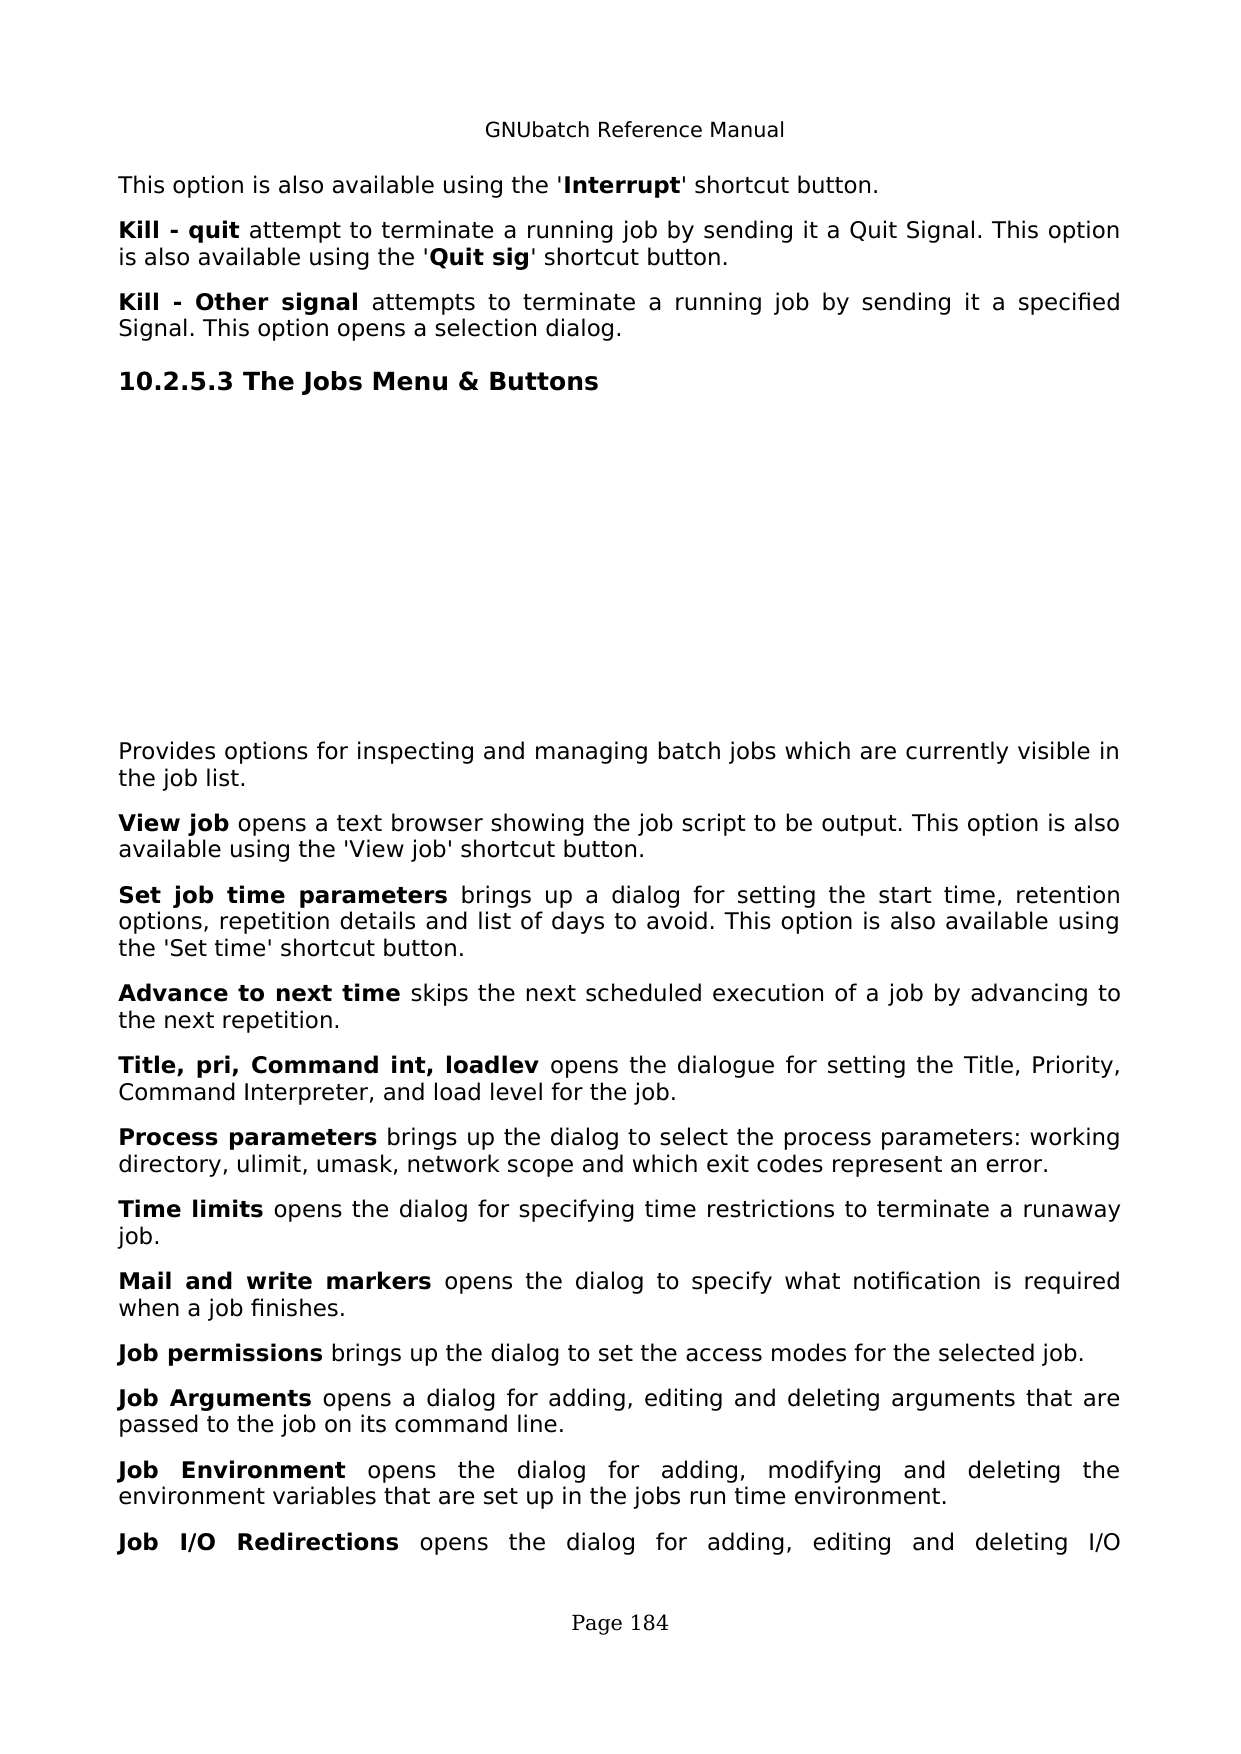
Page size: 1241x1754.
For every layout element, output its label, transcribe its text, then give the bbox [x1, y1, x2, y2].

text This option is also available using the 'Interrupt' shortcut button. [118, 172, 1122, 199]
text Job Arguments opens a dialog for adding, editing and deleting arguments that are passed to the job on its command line. [118, 1385, 1122, 1438]
text Job I/O Redirections opens the dialog for adding, editing and deleting I/O [118, 1529, 1122, 1555]
subtitle The Jobs Menu & Buttons [118, 367, 1122, 397]
text Time limits opens the dialog for specifying time restrictions to terminate a runaway job. [118, 1196, 1122, 1249]
text Provides options for inspecting and managing batch jobs which are currently visible in the job list. [118, 738, 1122, 792]
text Mail and write markers opens the dialog to specify what notification is required when a job finishes. [118, 1268, 1122, 1321]
text Set job time parameters brings up a dialog for setting the start time, retention options, repetition details and list of days to avoid. This option is also available using the 'Set time' shortcut button. [118, 882, 1122, 962]
text Title, pri, Command int, loadlev opens the dialogue for setting the Title, Priority, Command Interpreter, and load level for the job. [118, 1052, 1122, 1106]
text Job permissions brings up the dialog to set the access modes for the selected job. [118, 1340, 1122, 1367]
text Process parameters brings up the dialog to select the process parameters: working directory, ulimit, umask, network scope and which exit codes represent an error. [118, 1124, 1122, 1178]
text Kill - quit attempt to terminate a running job by sending it a Quit Signal. This option is also available using the 'Quit sig' shortcut button. [118, 217, 1122, 271]
text Advance to next time skips the next scheduled execution of a job by advancing to the next repetition. [118, 980, 1122, 1034]
text Job Environment opens the dialog for adding, modifying and deleting the environment variables that are set up in the jobs run time environment. [118, 1457, 1122, 1510]
text View job opens a text browser showing the job script to be output. This option is also available using the 'View job' shortcut button. [118, 810, 1122, 863]
text Kill - Other signal attempts to terminate a running job by sending it a specified Signal. This option opens a selection dialog. [118, 289, 1122, 342]
